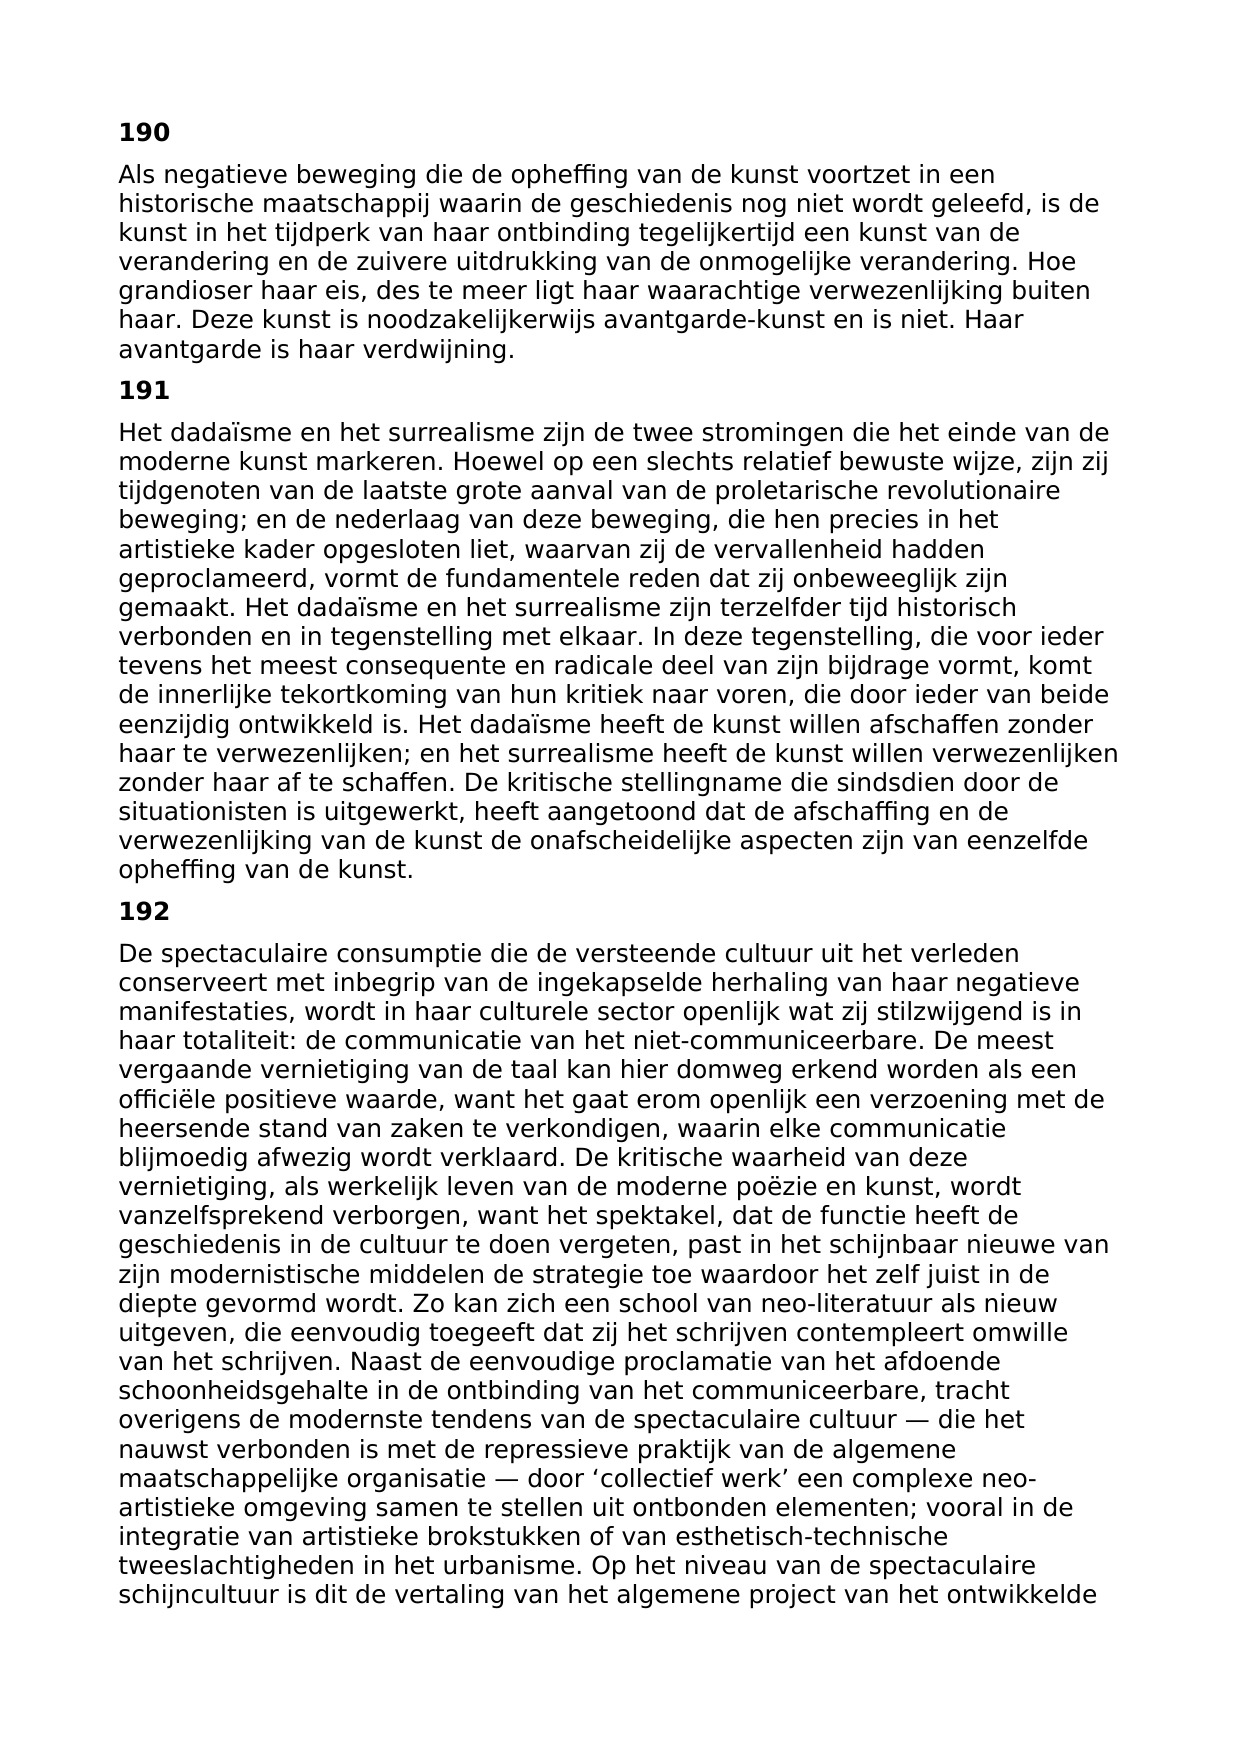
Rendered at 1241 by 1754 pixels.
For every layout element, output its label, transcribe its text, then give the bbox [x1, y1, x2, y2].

text 190 [118, 118, 1122, 147]
text 191 [118, 376, 1122, 406]
text Als negatieve beweging die de opheffing van de kunst voortzet in een historische maatschappij waarin de geschiedenis nog niet wordt geleefd, is de kunst in het tijdperk van haar ontbinding tegelijkertijd een kunst van de verandering en de zuivere uitdrukking van de onmogelijke verandering. Hoe grandioser haar eis, des te meer ligt haar waarachtige verwezenlijking buiten haar. Deze kunst is noodzakelijkerwijs avantgarde-kunst en is niet. Haar avantgarde is haar verdwijning. [118, 160, 1122, 364]
text Het dadaïsme en het surrealisme zijn de twee stromingen die het einde van de moderne kunst markeren. Hoewel op een slechts relatief bewuste wijze, zijn zij tijdgenoten van de laatste grote aanval van de proletarische revolutionaire beweging; en de nederlaag van deze beweging, die hen precies in het artistieke kader opgesloten liet, waarvan zij de vervallenheid hadden geproclameerd, vormt de fundamentele reden dat zij onbeweeglijk zijn gemaakt. Het dadaïsme en het surrealisme zijn terzelfder tijd historisch verbonden en in tegenstelling met elkaar. In deze tegenstelling, die voor ieder tevens het meest consequente en radicale deel van zijn bijdrage vormt, komt de innerlijke tekortkoming van hun kritiek naar voren, die door ieder van beide eenzijdig ontwikkeld is. Het dadaïsme heeft de kunst willen afschaffen zonder haar te verwezenlijken; en het surrealisme heeft de kunst willen verwezenlijken zonder haar af te schaffen. De kritische stellingname die sindsdien door de situationisten is uitgewerkt, heeft aangetoond dat de afschaffing en de verwezenlijking van de kunst de onafscheidelijke aspecten zijn van eenzelfde opheffing van de kunst. [118, 418, 1122, 885]
text De spectaculaire consumptie die de versteende cultuur uit het verleden conserveert met inbegrip van de ingekapselde herhaling van haar negatieve manifestaties, wordt in haar culturele sector openlijk wat zij stilzwijgend is in haar totaliteit: de communicatie van het niet-communiceerbare. De meest vergaande vernietiging van de taal kan hier domweg erkend worden als een officiële positieve waarde, want het gaat erom openlijk een verzoening met de heersende stand van zaken te verkondigen, waarin elke communicatie blijmoedig afwezig wordt verklaard. De kritische waarheid van deze vernietiging, als werkelijk leven van de moderne poëzie en kunst, wordt vanzelfsprekend verborgen, want het spektakel, dat de functie heeft de geschiedenis in de cultuur te doen vergeten, past in het schijnbaar nieuwe van zijn modernistische middelen de strategie toe waardoor het zelf juist in de diepte gevormd wordt. Zo kan zich een school van neo-literatuur als nieuw uitgeven, die eenvoudig toegeeft dat zij het schrijven contempleert omwille van het schrijven. Naast de eenvoudige proclamatie van het afdoende schoonheidsgehalte in de ontbinding van het communiceerbare, tracht overigens de modernste tendens van de spectaculaire cultuur — die het nauwst verbonden is met de repressieve praktijk van de algemene maatschappelijke organisatie — door ‘collectief werk’ een complexe neo-artistieke omgeving samen te stellen uit ontbonden elementen; vooral in de integratie van artistieke brokstukken of van esthetisch-technische tweeslachtigheden in het urbanisme. Op het niveau van de spectaculaire schijncultuur is dit de vertaling van het algemene project van het ontwikkelde [118, 939, 1122, 1610]
text 192 [118, 897, 1122, 926]
